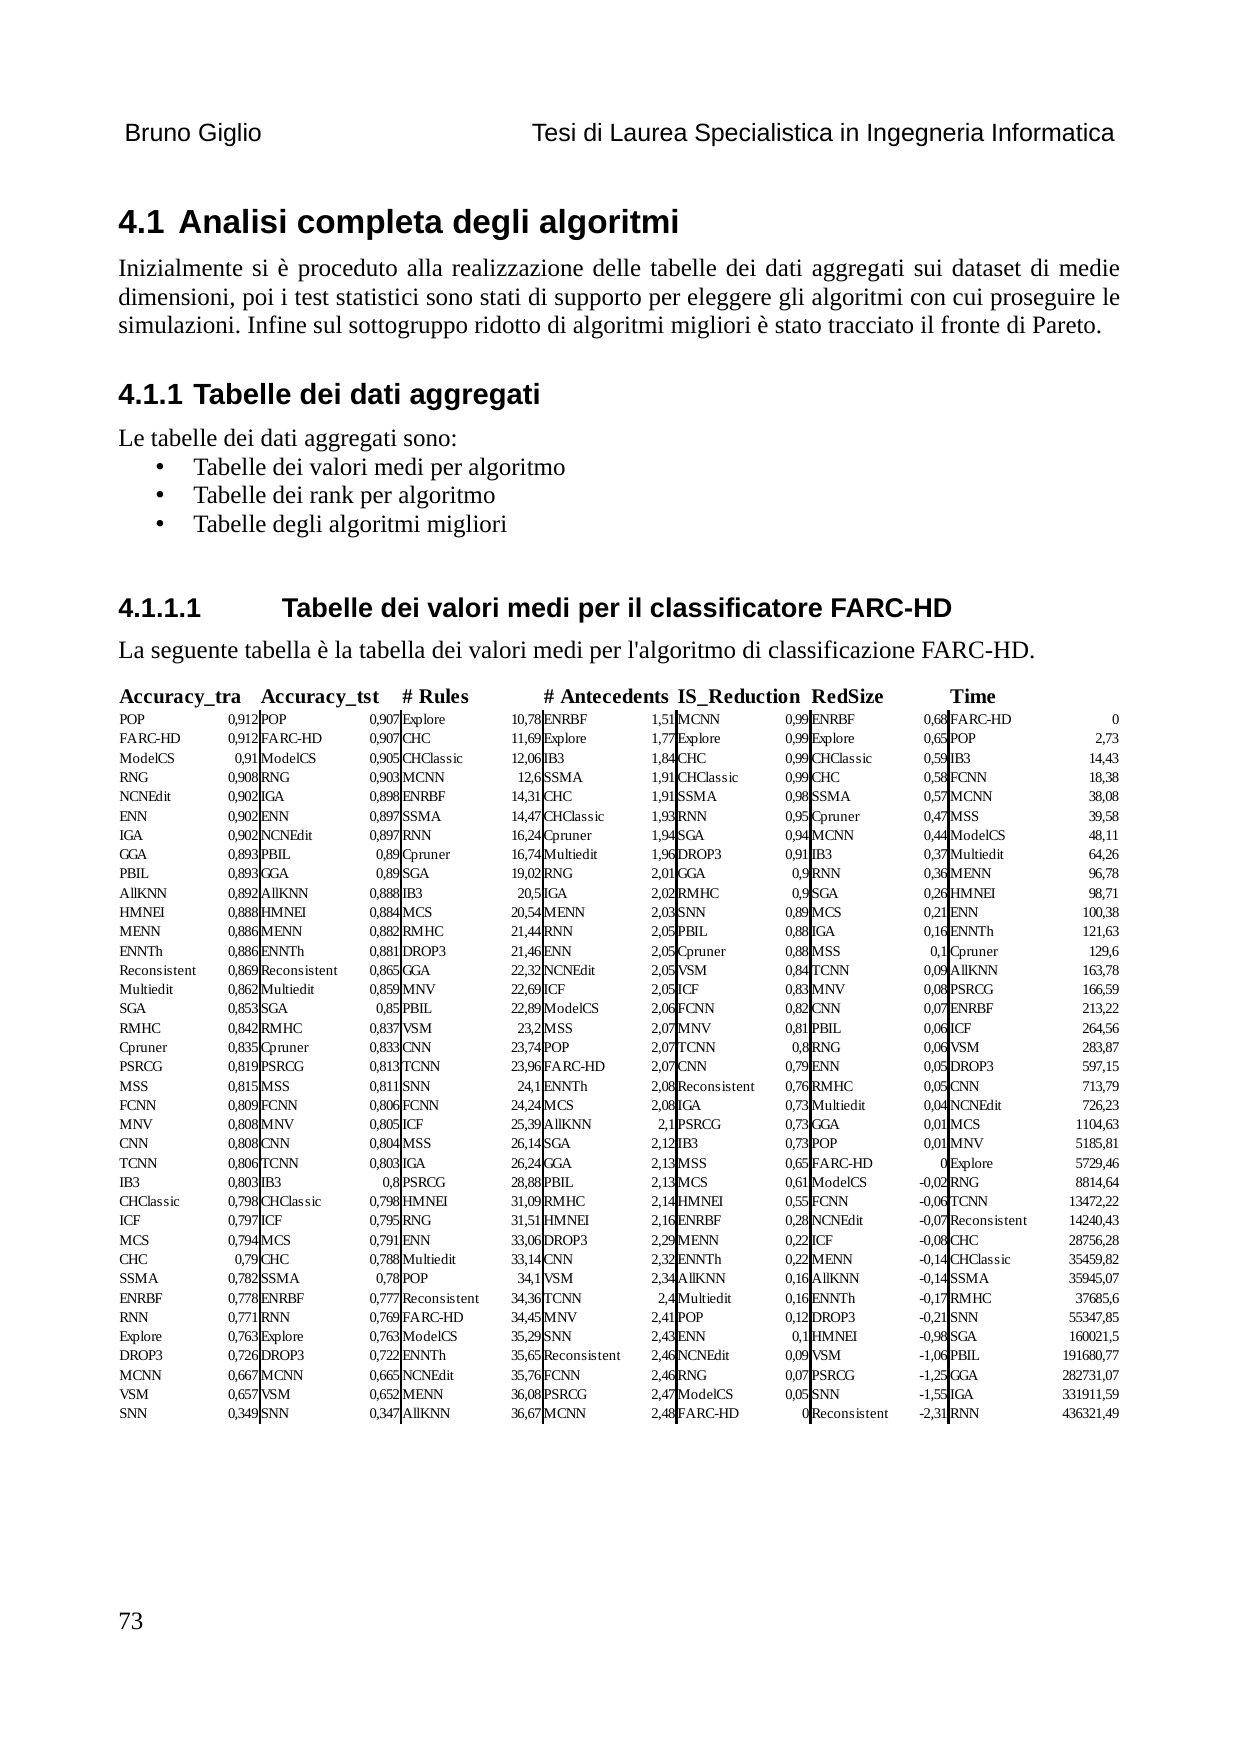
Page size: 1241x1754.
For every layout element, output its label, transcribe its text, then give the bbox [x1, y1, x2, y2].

subtitle Tabelle dei valori medi per il classificatore FARC-HD [118, 592, 1122, 623]
text La seguente tabella è la tabella dei valori medi per l'algoritmo di classificazione FARC-HD. [118, 635, 1122, 664]
list Tabelle degli algoritmi migliori [156, 509, 1122, 538]
subtitle Analisi completa degli algoritmi [118, 202, 1122, 241]
list Tabelle dei valori medi per algoritmo [156, 452, 1122, 480]
text Inizialmente si è proceduto alla realizzazione delle tabelle dei dati aggregati sui dataset di medie dimensioni, poi i test statistici sono stati di supporto per eleggere gli algoritmi con cui proseguire le simulazioni. Infine sul sottogruppo ridotto di algoritmi migliori è stato tracciato il fronte di Pareto. [118, 253, 1122, 339]
text Le tabelle dei dati aggregati sono: [118, 423, 1122, 452]
list Tabelle dei rank per algoritmo [156, 480, 1122, 509]
subtitle Tabelle dei dati aggregati [118, 377, 1122, 410]
